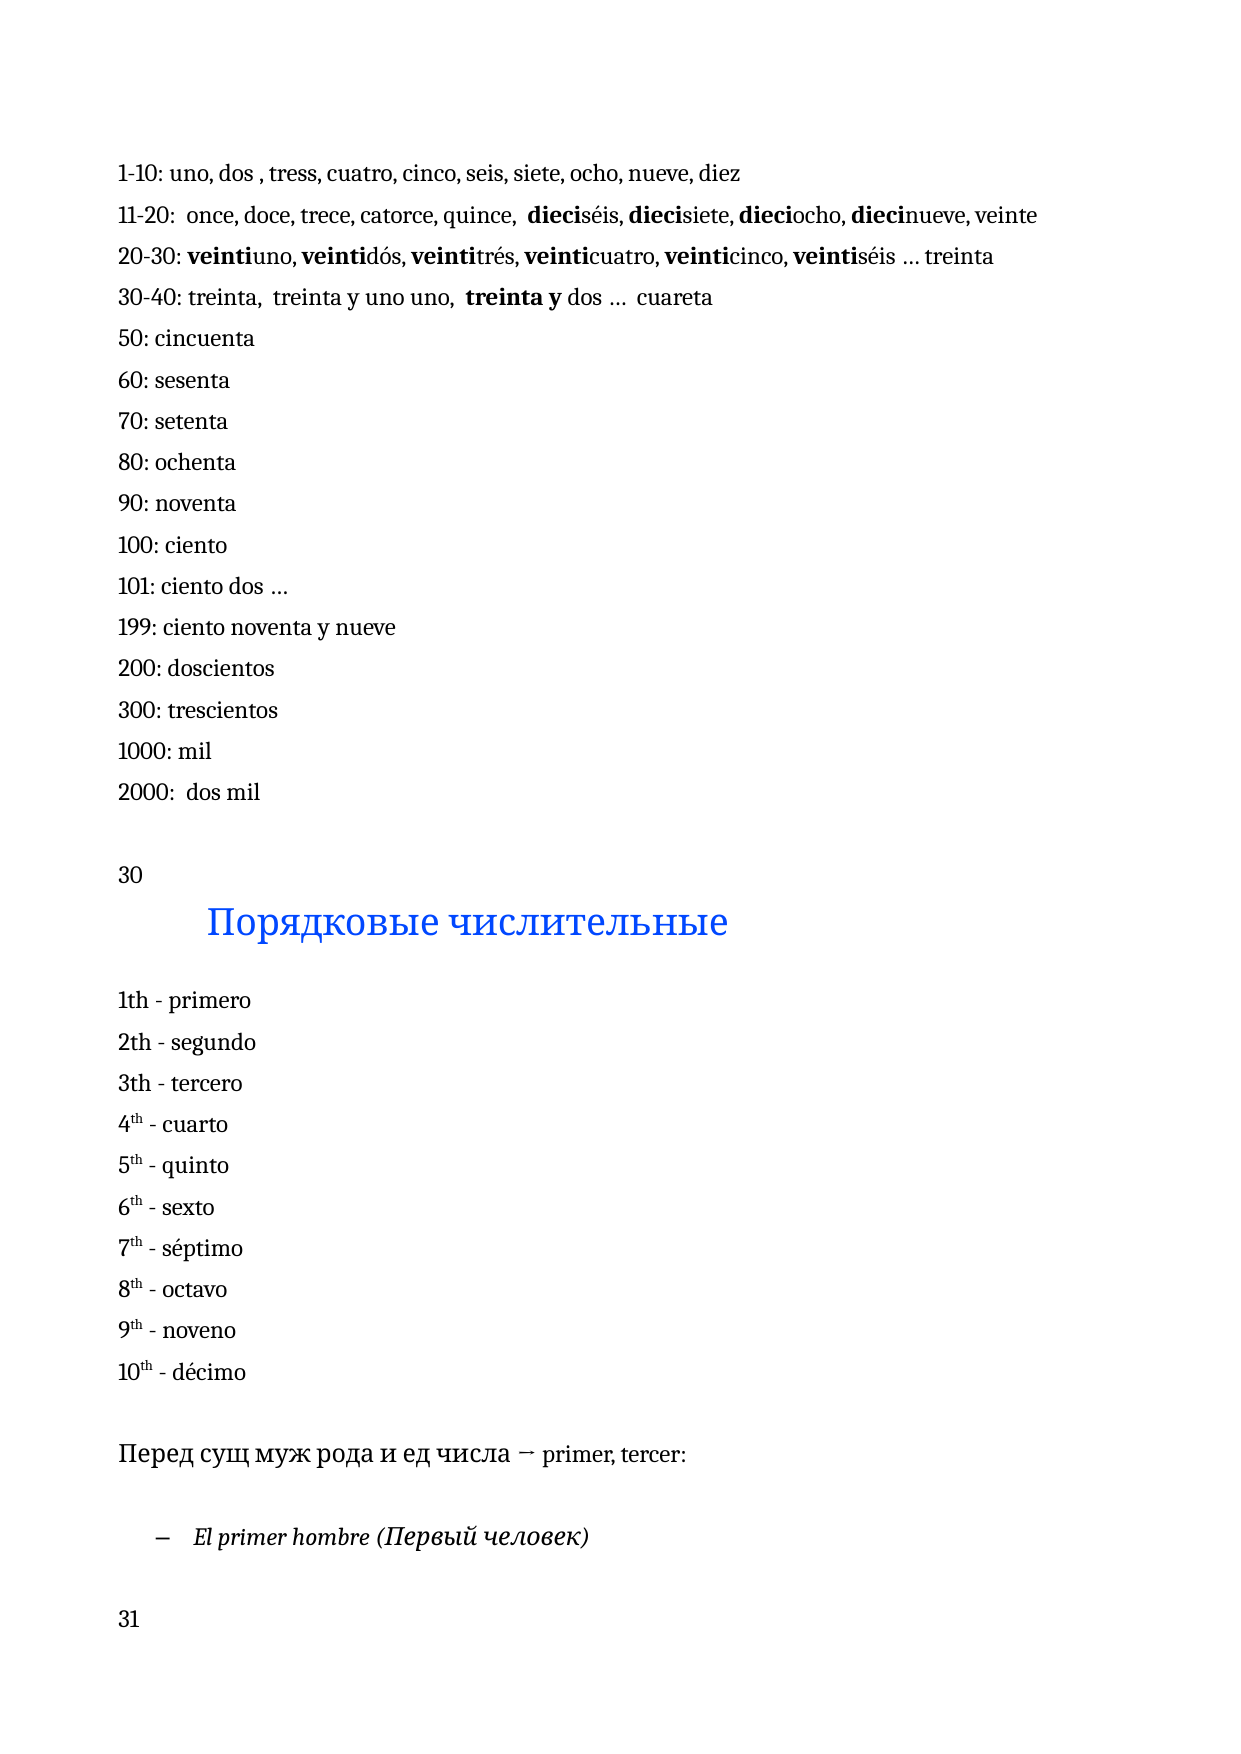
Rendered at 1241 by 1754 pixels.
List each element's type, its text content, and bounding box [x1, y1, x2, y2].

text 200: doscientos [118, 654, 1122, 683]
text 90: noventa [118, 489, 1122, 518]
text 80: ochenta [118, 448, 1122, 477]
text 50: cincuenta [118, 324, 1122, 353]
text 70: setenta [118, 407, 1122, 436]
text 4th - cuarto [118, 1110, 1122, 1139]
text 2th - segundo [118, 1027, 1122, 1056]
text Перед сущ муж рода и ед числа → primer, tercer: [118, 1440, 1122, 1469]
text 100: ciento [118, 531, 1122, 559]
text 300: trescientos [118, 696, 1122, 724]
text 1000: mil [118, 737, 1122, 766]
text 1th - primero [118, 986, 1122, 1015]
text 5th - quinto [118, 1151, 1122, 1180]
text 30-40: treinta, treinta y uno uno, treinta y dos … cuareta [118, 283, 1122, 312]
text 199: ciento noventa y nueve [118, 613, 1122, 642]
text 101: ciento dos … [118, 572, 1122, 601]
text 6th - sexto [118, 1192, 1122, 1221]
text 10th - décimo [118, 1357, 1122, 1386]
text 1-10: uno, dos , tress, cuatro, cinco, seis, siete, ocho, nueve, diez [118, 159, 1122, 188]
text 2000: dos mil [118, 778, 1122, 807]
text 7th - séptimo [118, 1234, 1122, 1262]
list El primer hombre (Первый человек) [156, 1522, 1122, 1551]
text 20-30: veintiuno, veintidós, veintitrés, veinticuatro, veinticinco, veintiséis … treinta [118, 242, 1122, 271]
text 11-20: once, doce, trece, catorce, quince, dieciséis, diecisiete, dieciocho, diecinueve, veinte [118, 201, 1122, 229]
text 3th - tercero [118, 1069, 1122, 1097]
text Порядковые числительные [207, 902, 1122, 945]
text 8th - octavo [118, 1275, 1122, 1304]
text 31 [118, 861, 1122, 889]
text 9th - noveno [118, 1316, 1122, 1345]
text 60: sesenta [118, 366, 1122, 394]
text 32 [118, 1605, 1122, 1634]
